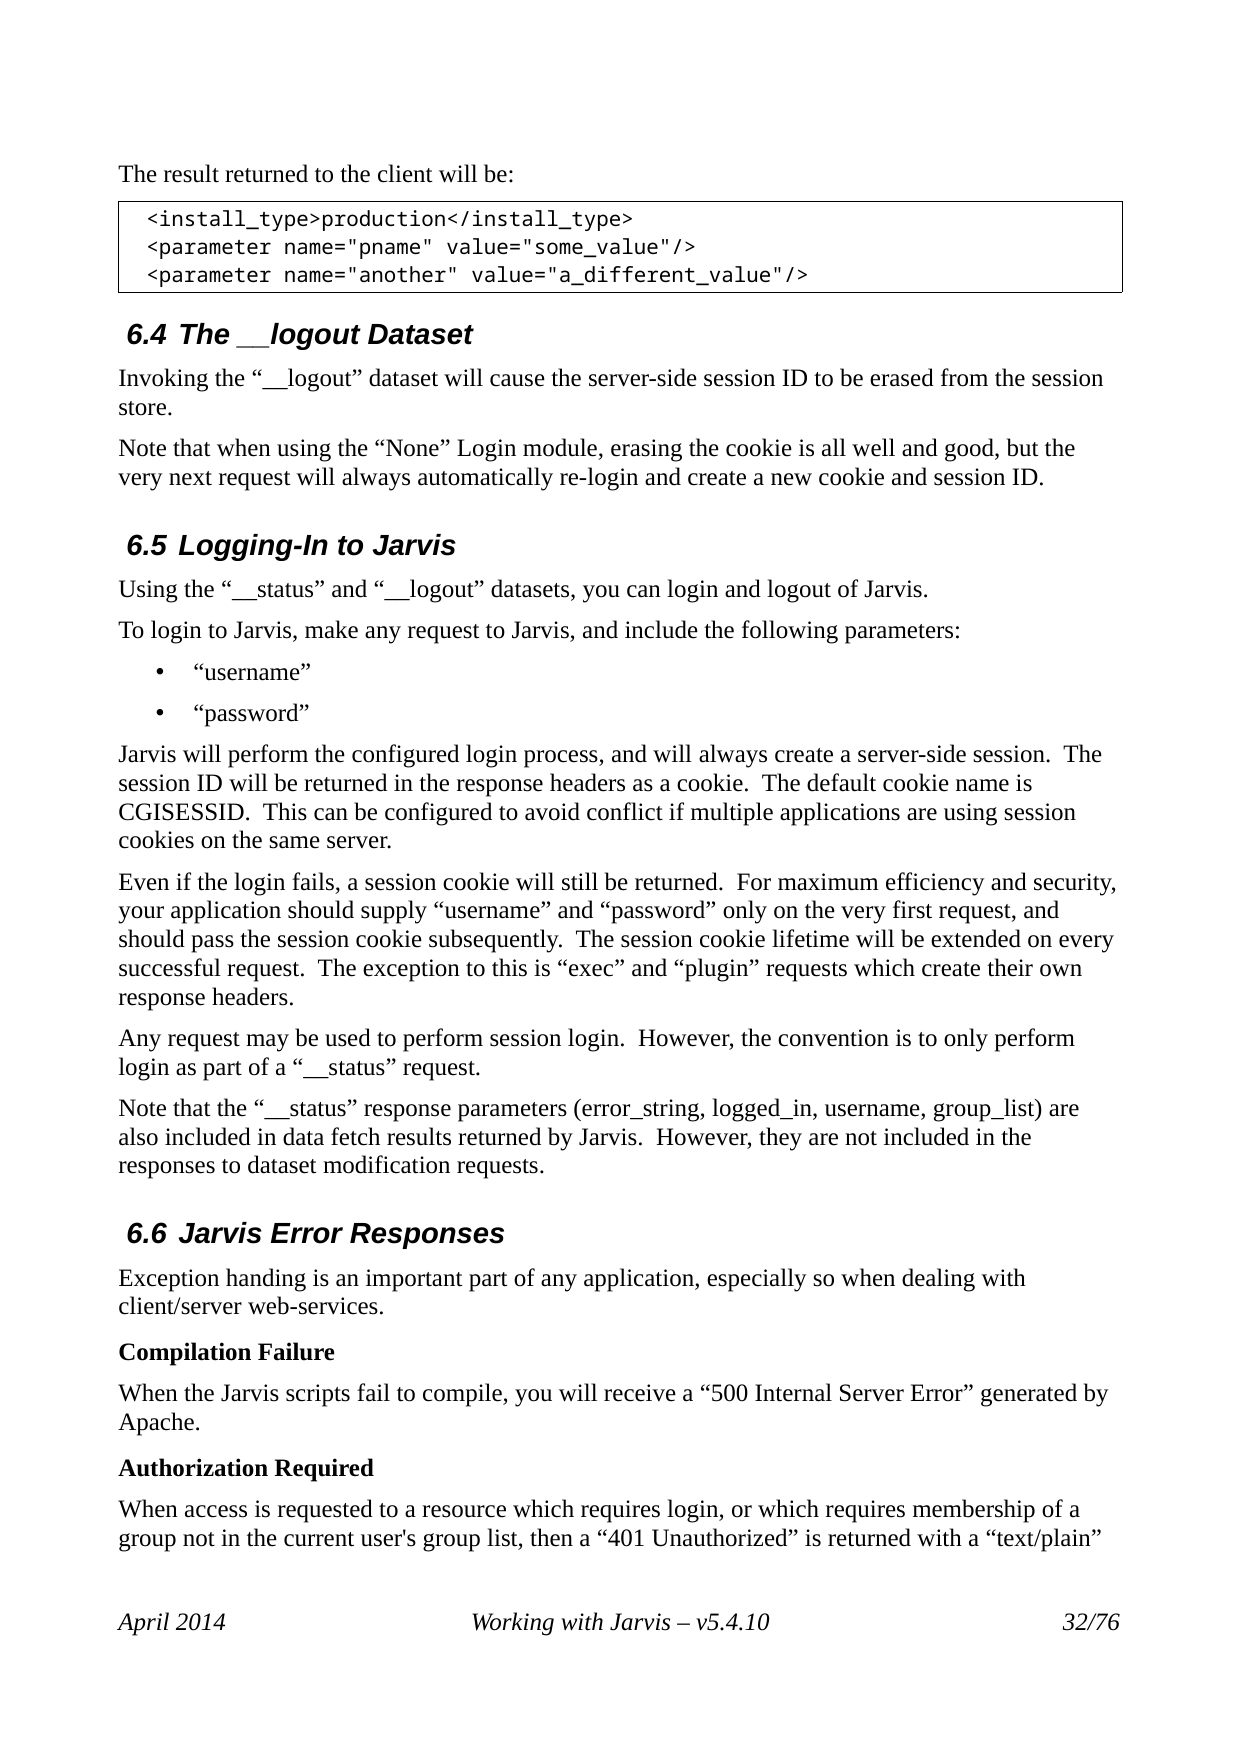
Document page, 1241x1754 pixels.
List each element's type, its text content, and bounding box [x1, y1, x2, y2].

text Note that when using the “None” Login module, erasing the cookie is all well and good, but the very next request will always automatically re-login and create a new cookie and session ID. [118, 433, 1122, 491]
text <install_type>production</install_type> [119, 202, 1122, 229]
text To login to Jarvis, make any request to Jarvis, and include the following parameters: [118, 615, 1122, 644]
subtitle Authorization Required [118, 1453, 1122, 1482]
text Exception handing is an important part of any application, especially so when dealing with client/server web-services. [118, 1263, 1122, 1320]
text Note that the “__status” response parameters (error_string, logged_in, username, group_list) are also included in data fetch results returned by Jarvis. However, they are not included in the responses to dataset modification requests. [118, 1093, 1122, 1179]
text When access is requested to a resource which requires login, or which requires membership of a group not in the current user's group list, then a “401 Unauthorized” is returned with a “text/plain” [118, 1494, 1122, 1552]
subtitle Logging-In to Jarvis [118, 528, 1122, 562]
subtitle Jarvis Error Responses [118, 1217, 1122, 1250]
text The result returned to the client will be: [118, 159, 1122, 188]
subtitle Compilation Failure [118, 1337, 1122, 1366]
list “password” [156, 698, 1122, 727]
text <parameter name="pname" value="some_value"/> [119, 229, 1122, 257]
text <parameter name="another" value="a_different_value"/> [119, 257, 1122, 292]
text Invoking the “__logout” dataset will cause the server-side session ID to be erased from the session store. [118, 363, 1122, 421]
text Even if the login fails, a session cookie will still be returned. For maximum efficiency and security, your application should supply “username” and “password” only on the very first request, and should pass the session cookie subsequently. The session cookie lifetime will be extended on every successful request. The exception to this is “exec” and “plugin” requests which create their own response headers. [118, 867, 1122, 1010]
text When the Jarvis scripts fail to compile, you will receive a “500 Internal Server Error” generated by Apache. [118, 1378, 1122, 1436]
subtitle The __logout Dataset [118, 317, 1122, 351]
text Jarvis will perform the configured login process, and will always create a server-side session. The session ID will be returned in the response headers as a cookie. The default cookie name is CGISESSID. This can be configured to avoid conflict if multiple applications are using session cookies on the same server. [118, 739, 1122, 854]
list “username” [156, 657, 1122, 685]
text Any request may be used to perform session login. However, the convention is to only perform login as part of a “__status” request. [118, 1023, 1122, 1080]
text Using the “__status” and “__logout” datasets, you can login and logout of Jarvis. [118, 574, 1122, 603]
